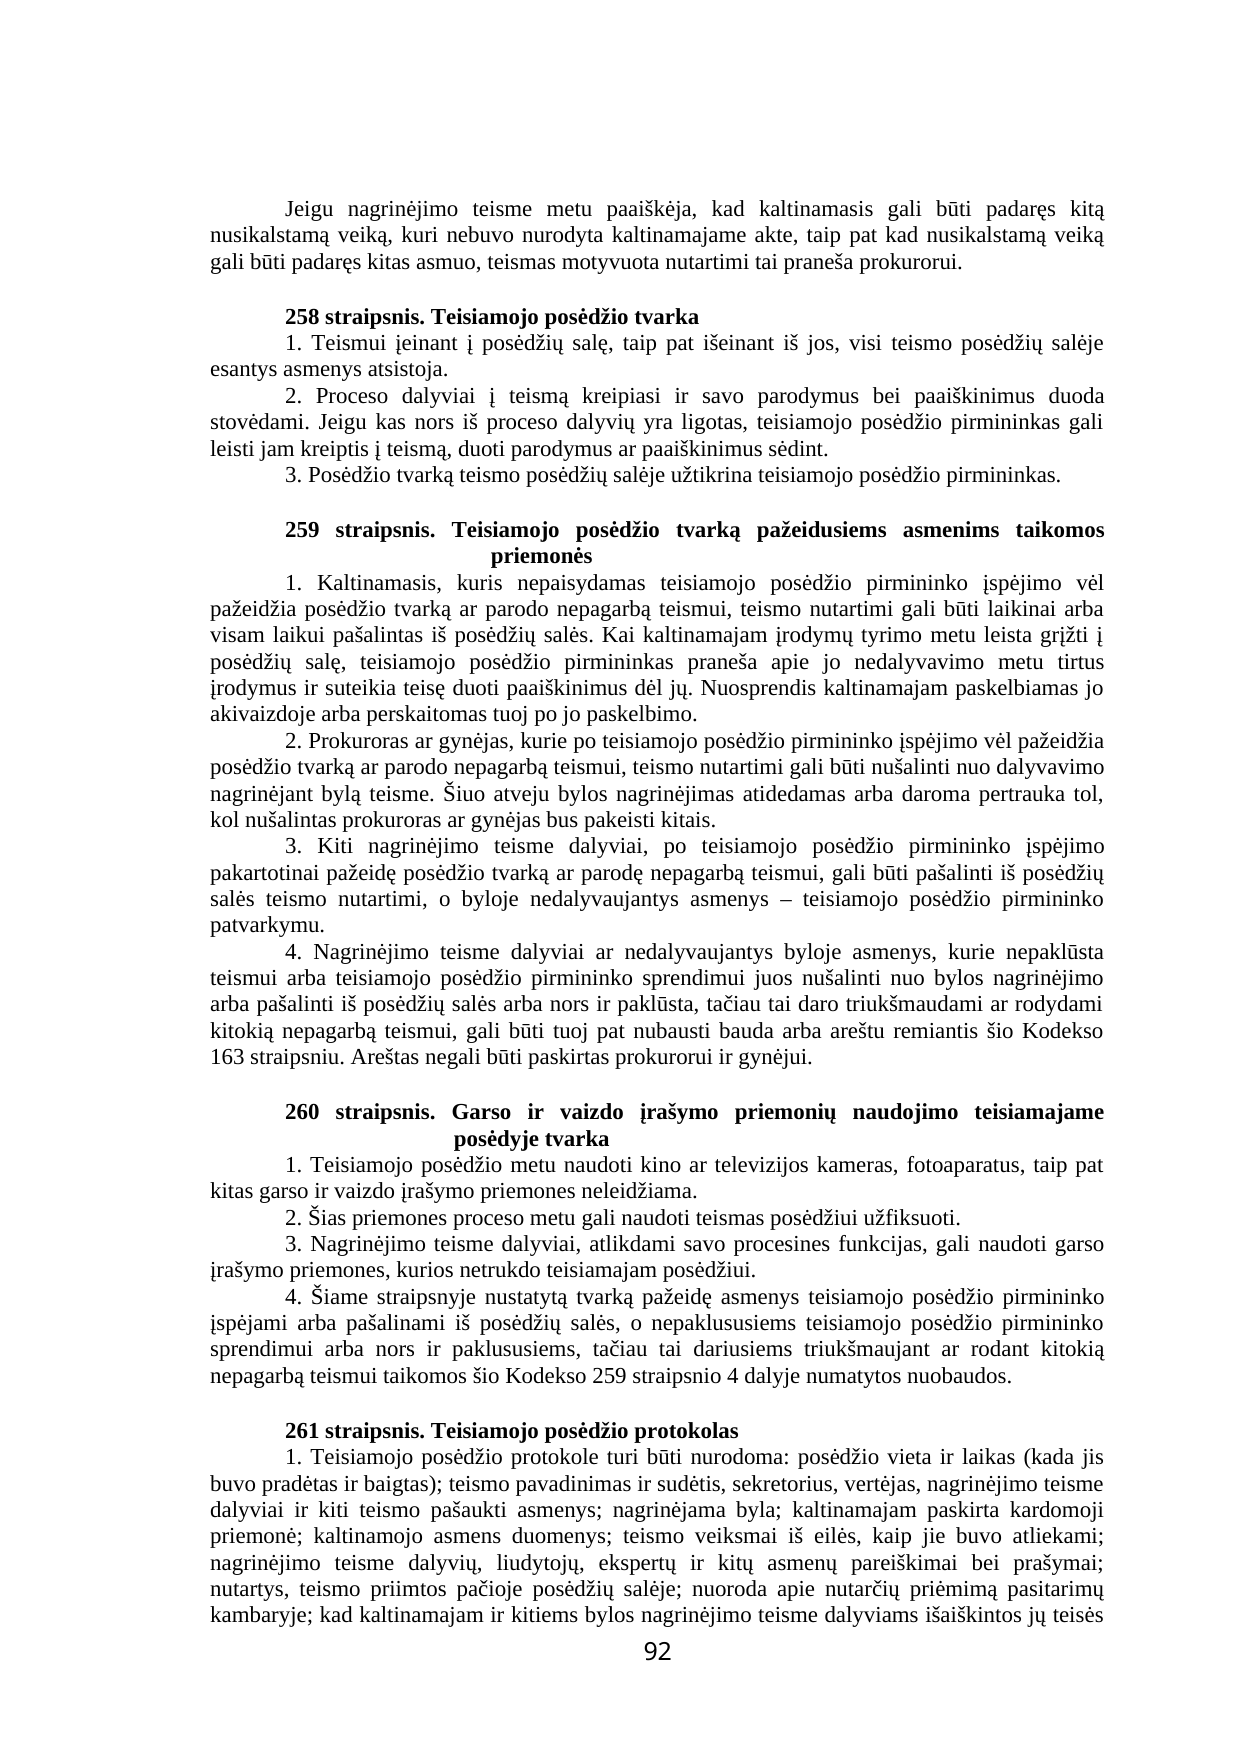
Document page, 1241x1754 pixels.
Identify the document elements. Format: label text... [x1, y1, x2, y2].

text 2. Prokuroras ar gynėjas, kurie po teisiamojo posėdžio pirmininko įspėjimo vėl pažeidžia posėdžio tvarką ar parodo nepagarbą teismui, teismo nutartimi gali būti nušalinti nuo dalyvavimo nagrinėjant bylą teisme. Šiuo atveju bylos nagrinėjimas atidedamas arba daroma pertrauka tol, kol nušalintas prokuroras ar gynėjas bus pakeisti kitais. [210, 727, 1106, 832]
text 1. Teisiamojo posėdžio metu naudoti kino ar televizijos kameras, fotoaparatus, taip pat kitas garso ir vaizdo įrašymo priemones neleidžiama. [210, 1151, 1106, 1204]
text 2. Šias priemones proceso metu gali naudoti teismas posėdžiui užfiksuoti. [210, 1204, 1106, 1230]
text 4. Nagrinėjimo teisme dalyviai ar nedalyvaujantys byloje asmenys, kurie nepaklūsta teismui arba teisiamojo posėdžio pirmininko sprendimui juos nušalinti nuo bylos nagrinėjimo arba pašalinti iš posėdžių salės arba nors ir paklūsta, tačiau tai daro triukšmaudami ar rodydami kitokią nepagarbą teismui, gali būti tuoj pat nubausti bauda arba areštu remiantis šio Kodekso 163 straipsniu. Areštas negali būti paskirtas prokurorui ir gynėjui. [210, 938, 1106, 1069]
text 260 straipsnis. Garso ir vaizdo įrašymo priemonių naudojimo teisiamajame posėdyje tvarka [285, 1098, 1106, 1151]
text Jeigu nagrinėjimo teisme metu paaiškėja, kad kaltinamasis gali būti padaręs kitą nusikalstamą veiką, kuri nebuvo nurodyta kaltinamajame akte, taip pat kad nusikalstamą veiką gali būti padaręs kitas asmuo, teismas motyvuota nutartimi tai praneša prokurorui. [210, 195, 1106, 274]
text 258 straipsnis. Teisiamojo posėdžio tvarka [210, 303, 1106, 329]
text 3. Nagrinėjimo teisme dalyviai, atlikdami savo procesines funkcijas, gali naudoti garso įrašymo priemones, kurios netrukdo teisiamajam posėdžiui. [210, 1230, 1106, 1283]
text 3. Kiti nagrinėjimo teisme dalyviai, po teisiamojo posėdžio pirmininko įspėjimo pakartotinai pažeidę posėdžio tvarką ar parodę nepagarbą teismui, gali būti pašalinti iš posėdžių salės teismo nutartimi, o byloje nedalyvaujantys asmenys – teisiamojo posėdžio pirmininko patvarkymu. [210, 832, 1106, 938]
text 1. Teisiamojo posėdžio protokole turi būti nurodoma: posėdžio vieta ir laikas (kada jis buvo pradėtas ir baigtas); teismo pavadinimas ir sudėtis, sekretorius, vertėjas, nagrinėjimo teisme dalyviai ir kiti teismo pašaukti asmenys; nagrinėjama byla; kaltinamajam paskirta kardomoji priemonė; kaltinamojo asmens duomenys; teismo veiksmai iš eilės, kaip jie buvo atliekami; nagrinėjimo teisme dalyvių, liudytojų, ekspertų ir kitų asmenų pareiškimai bei prašymai; nutartys, teismo priimtos pačioje posėdžių salėje; nuoroda apie nutarčių priėmimą pasitarimų kambaryje; kad kaltinamajam ir kitiems bylos nagrinėjimo teisme dalyviams išaiškintos jų teisės [210, 1443, 1106, 1628]
text 261 straipsnis. Teisiamojo posėdžio protokolas [210, 1417, 1106, 1443]
text 3. Posėdžio tvarką teismo posėdžių salėje užtikrina teisiamojo posėdžio pirmininkas. [210, 461, 1106, 487]
text 259 straipsnis. Teisiamojo posėdžio tvarką pažeidusiems asmenims taikomos priemonės [285, 516, 1106, 569]
text 1. Kaltinamasis, kuris nepaisydamas teisiamojo posėdžio pirmininko įspėjimo vėl pažeidžia posėdžio tvarką ar parodo nepagarbą teismui, teismo nutartimi gali būti laikinai arba visam laikui pašalintas iš posėdžių salės. Kai kaltinamajam įrodymų tyrimo metu leista grįžti į posėdžių salę, teisiamojo posėdžio pirmininkas praneša apie jo nedalyvavimo metu tirtus įrodymus ir suteikia teisę duoti paaiškinimus dėl jų. Nuosprendis kaltinamajam paskelbiamas jo akivaizdoje arba perskaitomas tuoj po jo paskelbimo. [210, 569, 1106, 727]
text 2. Proceso dalyviai į teismą kreipiasi ir savo parodymus bei paaiškinimus duoda stovėdami. Jeigu kas nors iš proceso dalyvių yra ligotas, teisiamojo posėdžio pirmininkas gali leisti jam kreiptis į teismą, duoti parodymus ar paaiškinimus sėdint. [210, 382, 1106, 461]
text 4. Šiame straipsnyje nustatytą tvarką pažeidę asmenys teisiamojo posėdžio pirmininko įspėjami arba pašalinami iš posėdžių salės, o nepaklususiems teisiamojo posėdžio pirmininko sprendimui arba nors ir paklususiems, tačiau tai dariusiems triukšmaujant ar rodant kitokią nepagarbą teismui taikomos šio Kodekso 259 straipsnio 4 dalyje numatytos nuobaudos. [210, 1283, 1106, 1388]
text 1. Teismui įeinant į posėdžių salę, taip pat išeinant iš jos, visi teismo posėdžių salėje esantys asmenys atsistoja. [210, 329, 1106, 382]
